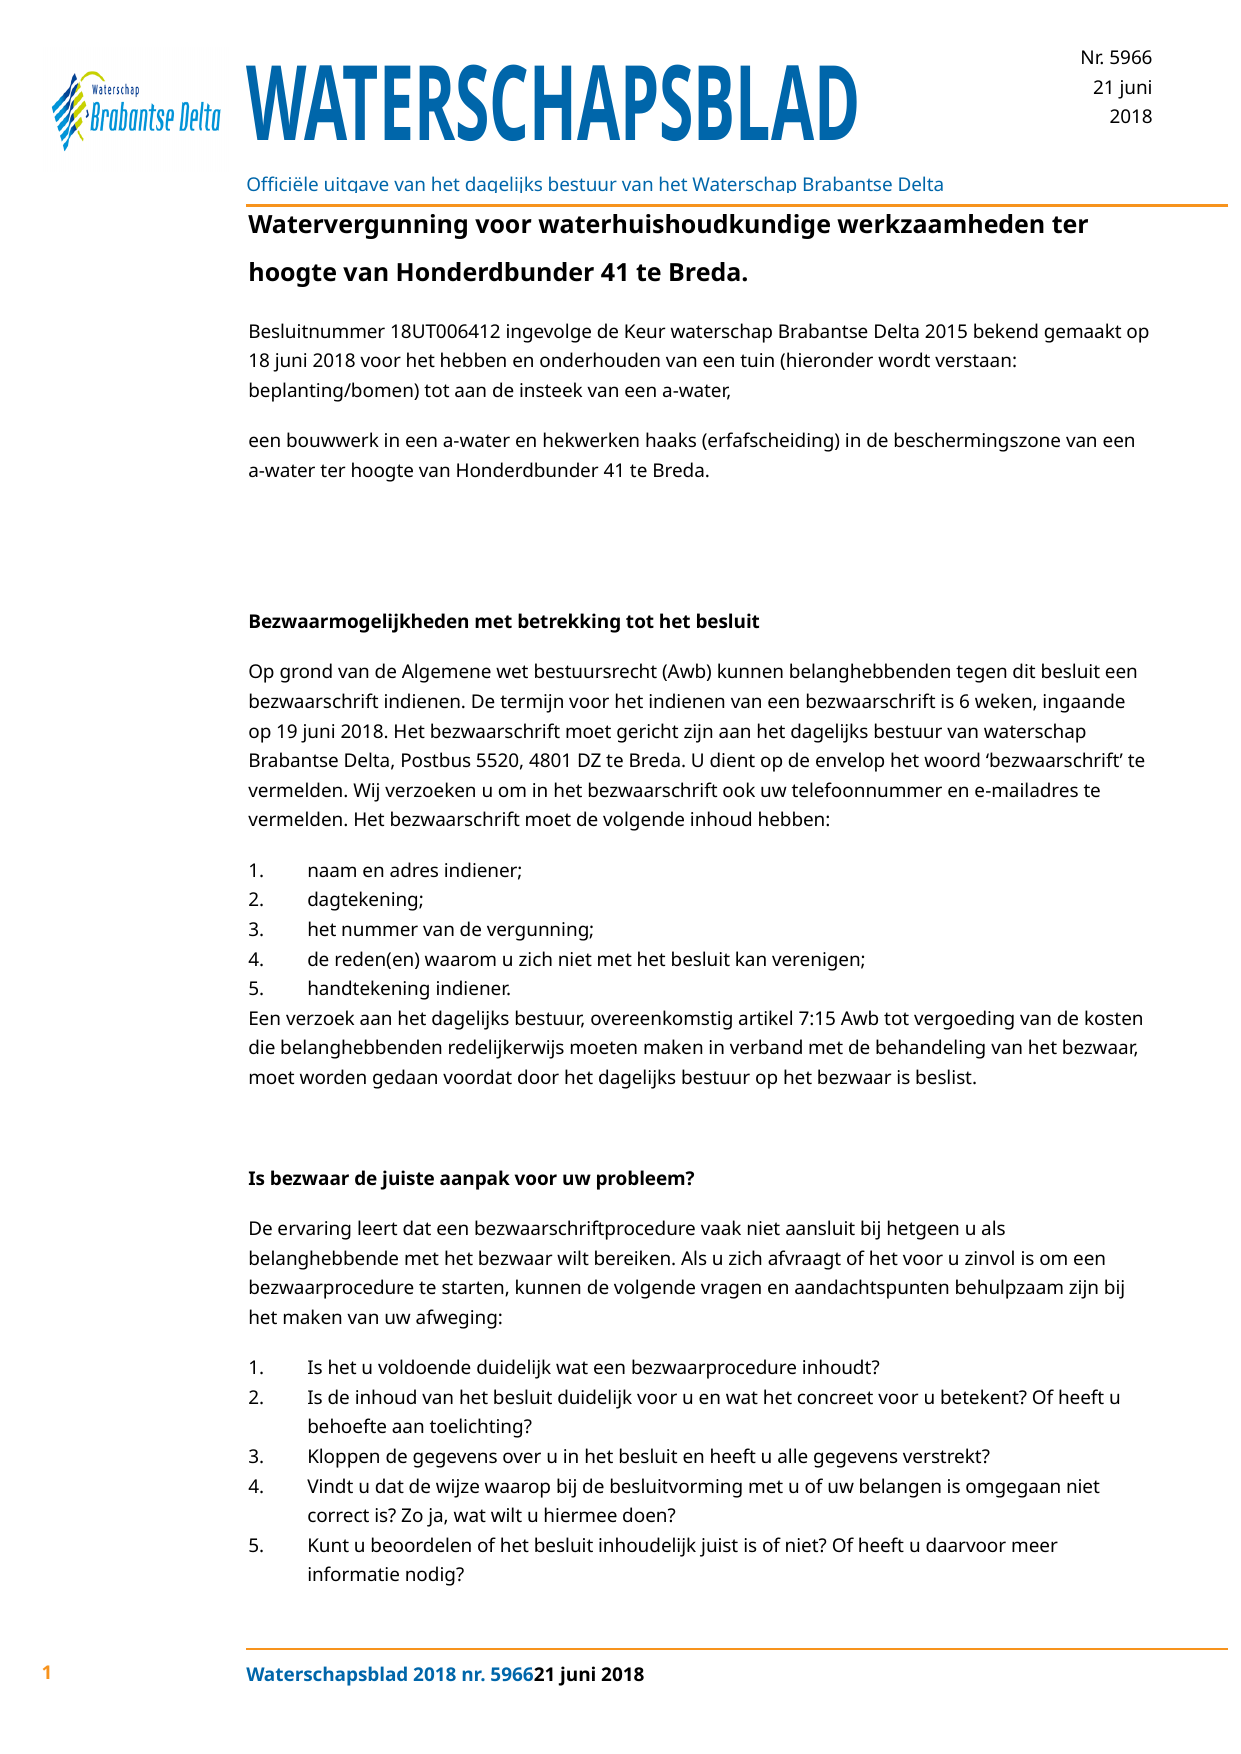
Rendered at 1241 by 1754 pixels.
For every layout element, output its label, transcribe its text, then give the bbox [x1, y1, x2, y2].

text Op grond van de Algemene wet bestuursrecht (Awb) kunnen belanghebbenden tegen dit besluit een bezwaarschrift indienen. De termijn voor het indienen van een bezwaarschrift is 6 weken, ingaande op 19 juni 2018. Het bezwaarschrift moet gericht zijn aan het dagelijks bestuur van waterschap Brabantse Delta, Postbus 5520, 4801 DZ te Breda. U dient op de envelop het woord ‘bezwaarschrift’ te vermelden. Wij verzoeken u om in het bezwaarschrift ook uw telefoonnummer en e‑mailadres te vermelden. Het bezwaarschrift moet de volgende inhoud hebben: [248, 659, 1152, 832]
list Vindt u dat de wijze waarop bij de besluitvorming met u of uw belangen is omgegaan niet correct is? Zo ja, wat wilt u hiermee doen? [248, 1473, 1152, 1528]
text De ervaring leert dat een bezwaarschriftprocedure vaak niet aansluit bij hetgeen u als belanghebbende met het bezwaar wilt bereiken. Als u zich afvraagt of het voor u zinvol is om een bezwaarprocedure te starten, kunnen de volgende vragen en aandachtspunten behulpzaam zijn bij het maken van uw afweging: [248, 1215, 1152, 1330]
list Is de inhoud van het besluit duidelijk voor u en wat het concreet voor u betekent? Of heeft u behoefte aan toelichting? [248, 1384, 1152, 1439]
list de reden(en) waarom u zich niet met het besluit kan verenigen; [248, 946, 1152, 972]
picture [41, 47, 231, 172]
list handtekening indiener. [248, 975, 1152, 1001]
text een bouwwerk in een a-water en hekwerken haaks (erfafscheiding) in de beschermingszone van een a-water ter hoogte van Honderdbunder 41 te Breda. [248, 427, 1152, 483]
list naam en adres indiener; [248, 857, 1152, 883]
text Watervergunning voor waterhuishoudkundige werkzaamheden ter hoogte van Honderdbunder 41 te Breda. [248, 207, 1152, 288]
text Besluitnummer 18UT006412 ingevolge de Keur waterschap Brabantse Delta 2015 bekend gemaakt op 18 juni 2018 voor het hebben en onderhouden van een tuin (hieronder wordt verstaan: beplanting/bomen) tot aan de insteek van een a-water, [248, 318, 1152, 403]
text Een verzoek aan het dagelijks bestuur, overeenkomstig artikel 7:15 Awb tot vergoeding van de kosten die belanghebbenden redelijkerwijs moeten maken in verband met de behandeling van het bezwaar, moet worden gedaan voordat door het dagelijks bestuur op het bezwaar is beslist. [248, 1005, 1152, 1090]
list Kunt u beoordelen of het besluit inhoudelijk juist is of niet? Of heeft u daarvoor meer informatie nodig? [248, 1532, 1152, 1587]
text Bezwaarmogelijkheden met betrekking tot het besluit [248, 608, 1152, 634]
list het nummer van de vergunning; [248, 916, 1152, 942]
list dagtekening; [248, 887, 1152, 912]
list Is het u voldoende duidelijk wat een bezwaarprocedure inhoudt? [248, 1354, 1152, 1380]
list Kloppen de gegevens over u in het besluit en heeft u alle gegevens verstrekt? [248, 1443, 1152, 1469]
text Is bezwaar de juiste aanpak voor uw probleem? [248, 1165, 1152, 1191]
